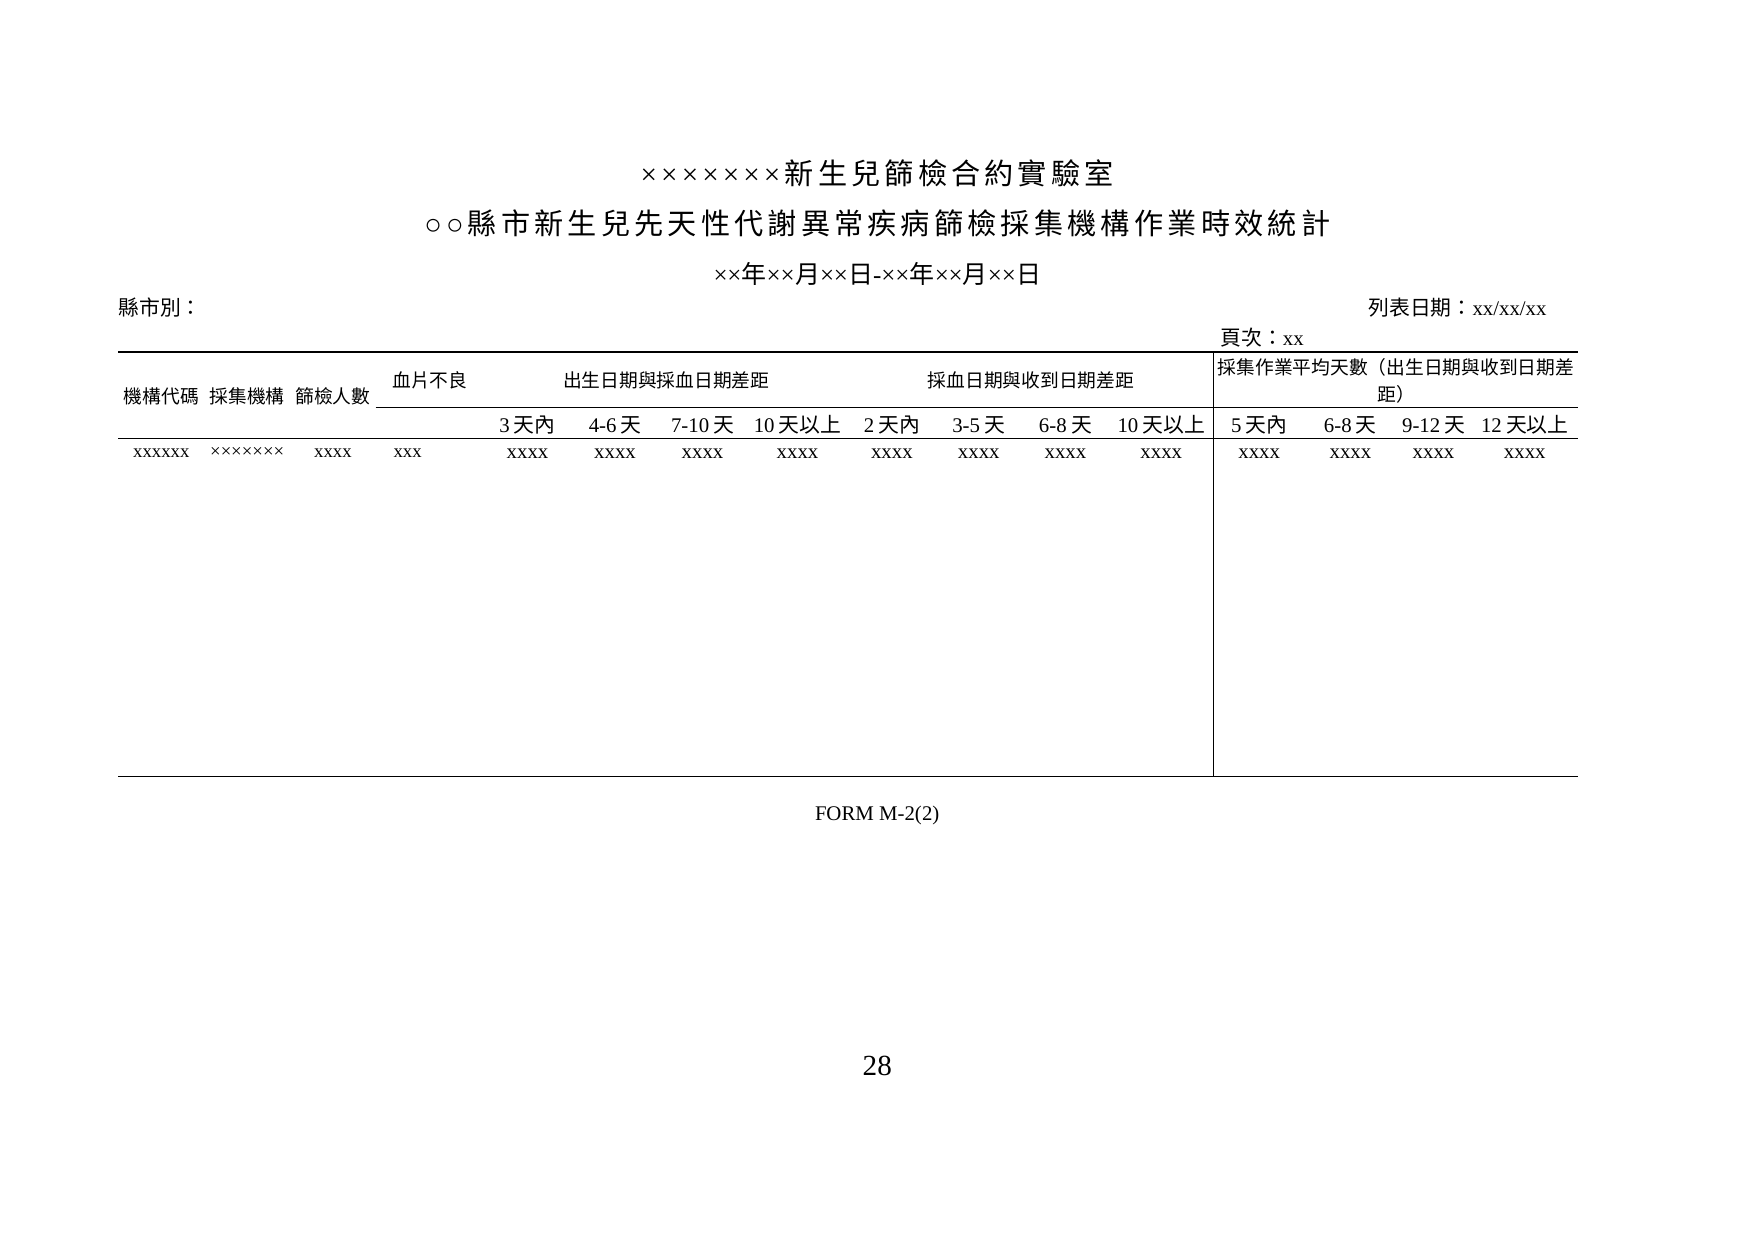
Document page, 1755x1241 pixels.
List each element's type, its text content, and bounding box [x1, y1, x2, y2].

table_cell 5天內 [1214, 408, 1304, 438]
table_cell xxxx [935, 439, 1022, 463]
table_cell [848, 463, 935, 776]
table_header 採血日期與收到日期差距 [848, 353, 1213, 407]
text 頁次：xx [118, 321, 1636, 351]
text ○○縣市新生兒先天性代謝異常疾病篩檢採集機構作業時效統計 [118, 205, 1636, 242]
table_cell xxxx [571, 439, 658, 463]
table_cell [571, 463, 658, 776]
table_header 血片不良 [376, 353, 483, 407]
text 縣市別： 列表日期：xx/xx/xx [118, 291, 1636, 321]
table_header 採集作業平均天數（出生日期與收到日期差距） [1214, 353, 1578, 407]
table_cell [746, 463, 848, 776]
table_cell [1305, 463, 1396, 776]
table_cell [204, 463, 290, 776]
table_cell [430, 439, 483, 463]
table_cell [290, 463, 376, 776]
table_cell 7-10天 [659, 408, 746, 438]
table_cell 3天內 [484, 408, 571, 438]
table_cell xxxx [1109, 439, 1213, 463]
table_cell xxxx [1471, 439, 1578, 463]
table_cell xxxx [746, 439, 848, 463]
text ×××××××新生兒篩檢合約實驗室 [118, 155, 1636, 192]
text FORM M-2(2) [118, 801, 1636, 825]
table_cell 2天內 [848, 408, 935, 438]
table_cell [659, 463, 746, 776]
table_cell [1214, 463, 1304, 776]
table_cell [1471, 463, 1578, 776]
table_cell xxxx [848, 439, 935, 463]
table_cell [1396, 463, 1471, 776]
table_cell xxxx [484, 439, 571, 463]
table_cell [935, 463, 1022, 776]
table_header 出生日期與採血日期差距 [484, 353, 848, 407]
table_cell [118, 463, 204, 776]
table_cell [1109, 463, 1213, 776]
table_cell ××××××× [204, 439, 290, 463]
table_cell 10天以上 [1109, 408, 1213, 438]
table_cell 6-8天 [1305, 408, 1396, 438]
table_cell 9-12天 [1396, 408, 1471, 438]
table_cell xxxx [1022, 439, 1108, 463]
table_cell [484, 463, 571, 776]
table_cell xxxx [290, 439, 376, 463]
table_cell xxxxxx [118, 439, 204, 463]
table_cell [376, 463, 429, 776]
table_cell [430, 408, 483, 438]
table_cell [376, 408, 429, 438]
table_cell 10天以上 [746, 408, 848, 438]
table_header 採集機構 [204, 353, 290, 438]
text ××年××月××日-××年××月××日 [118, 255, 1636, 291]
table_cell 3-5天 [935, 408, 1022, 438]
table_cell 12天以上 [1471, 408, 1578, 438]
table_cell xxxx [1396, 439, 1471, 463]
table_cell xxx [376, 439, 429, 463]
table_cell [1022, 463, 1108, 776]
table_header 機構代碼 [118, 353, 204, 438]
table_cell xxxx [1305, 439, 1396, 463]
table_cell 6-8天 [1022, 408, 1108, 438]
table_cell xxxx [659, 439, 746, 463]
table_cell [430, 463, 483, 776]
table_header 篩檢人數 [290, 353, 376, 438]
table_cell 4-6天 [571, 408, 658, 438]
table_cell xxxx [1214, 439, 1304, 463]
